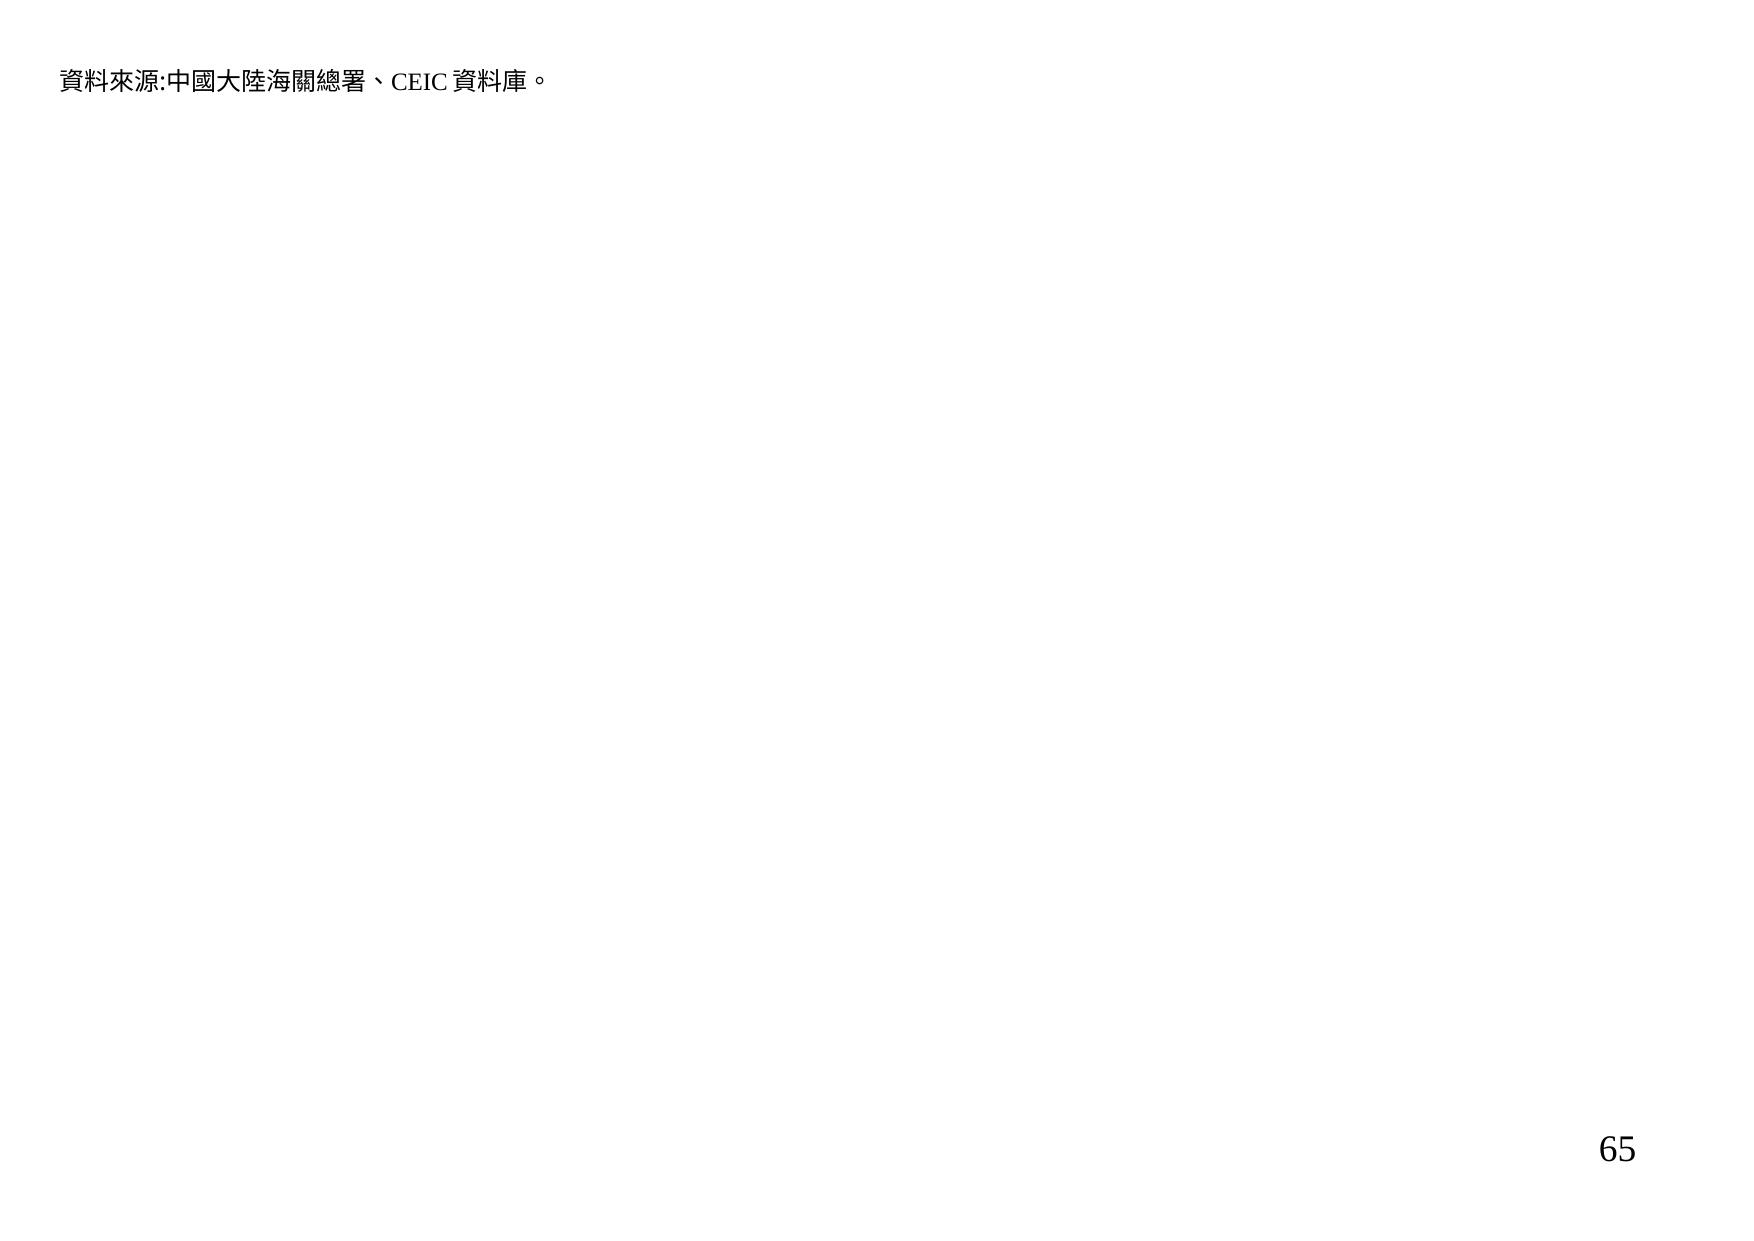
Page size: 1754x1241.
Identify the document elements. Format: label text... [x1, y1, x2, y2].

text 資料來源:中國大陸海關總署、CEIC資料庫。 [59, 61, 1636, 98]
